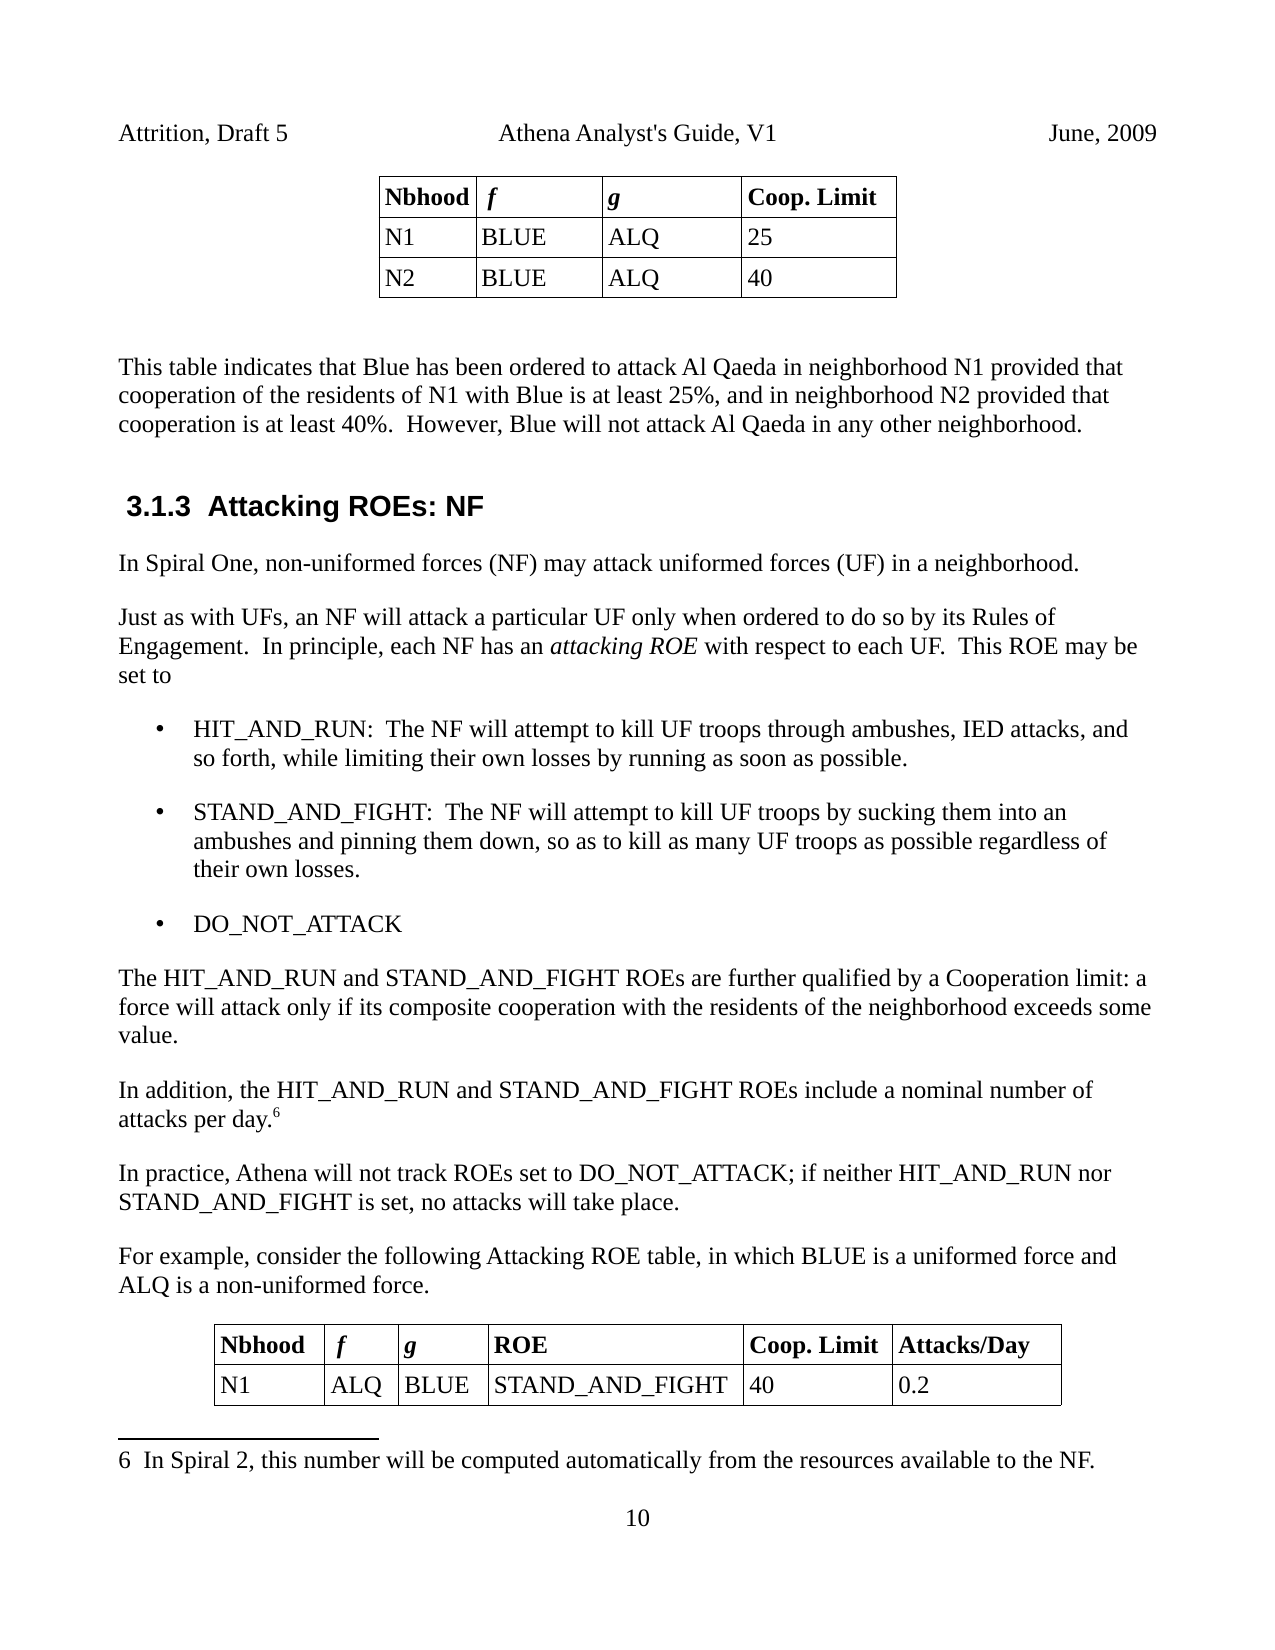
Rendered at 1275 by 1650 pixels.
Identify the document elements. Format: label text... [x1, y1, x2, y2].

list DO_NOT_ATTACK [156, 909, 1157, 938]
text In addition, the HIT_AND_RUN and STAND_AND_FIGHT ROEs include a nominal number of attacks per day. [118, 1075, 1157, 1132]
table_cell STAND_AND_FIGHT [489, 1365, 743, 1404]
table_cell N1 [215, 1365, 324, 1404]
text This table indicates that Blue has been ordered to attack Al Qaeda in neighborhood N1 provided that cooperation of the residents of N1 with Blue is at least 25%, and in neighborhood N2 provided that cooperation is at least 40%. However, Blue will not attack Al Qaeda in any other neighborhood. [118, 352, 1157, 438]
table_cell BLUE [399, 1365, 488, 1404]
list STAND_AND_FIGHT: The NF will attempt to kill UF troops by sucking them into an ambushes and pinning them down, so as to kill as many UF troops as possible regardless of their own losses. [156, 797, 1157, 883]
table_header Nbhood [380, 177, 476, 217]
table_cell 40 [742, 258, 896, 297]
table_header Attacks/Day [893, 1325, 1061, 1364]
table_cell N2 [380, 258, 476, 297]
text In Spiral 2, this number will be computed automatically from the resources available to the NF. [118, 1445, 1157, 1474]
table_header g [399, 1325, 488, 1364]
table_header g [603, 177, 741, 217]
table_header f [477, 177, 602, 217]
table_cell 0.2 [893, 1365, 1061, 1404]
table_cell BLUE [477, 258, 602, 297]
table_cell ALQ [603, 258, 741, 297]
table_header Nbhood [215, 1325, 324, 1364]
table_cell ALQ [603, 218, 741, 257]
table_cell N1 [380, 218, 476, 257]
text In Spiral One, non-uniformed forces (NF) may attack uniformed forces (UF) in a neighborhood. [118, 548, 1157, 577]
text The HIT_AND_RUN and STAND_AND_FIGHT ROEs are further qualified by a Cooperation limit: a force will attack only if its composite cooperation with the residents of the neighborhood exceeds some value. [118, 963, 1157, 1049]
list HIT_AND_RUN: The NF will attempt to kill UF troops through ambushes, IED attacks, and so forth, while limiting their own losses by running as soon as possible. [156, 714, 1157, 772]
table_cell 40 [744, 1365, 892, 1404]
table_cell ALQ [325, 1365, 398, 1404]
table_header Coop. Limit [744, 1325, 892, 1364]
text In practice, Athena will not track ROEs set to DO_NOT_ATTACK; if neither HIT_AND_RUN nor STAND_AND_FIGHT is set, no attacks will take place. [118, 1158, 1157, 1215]
table_cell BLUE [477, 218, 602, 257]
table_header Coop. Limit [742, 177, 896, 217]
table_header ROE [489, 1325, 743, 1364]
table_header f [325, 1325, 398, 1364]
table_cell 25 [742, 218, 896, 257]
text Just as with UFs, an NF will attack a particular UF only when ordered to do so by its Rules of Engagement. In principle, each NF has an attacking ROE with respect to each UF. This ROE may be set to [118, 602, 1157, 688]
text For example, consider the following Attacking ROE table, in which BLUE is a uniformed force and ALQ is a non-uniformed force. [118, 1241, 1157, 1298]
subtitle Attacking ROEs: NF [118, 489, 1157, 522]
